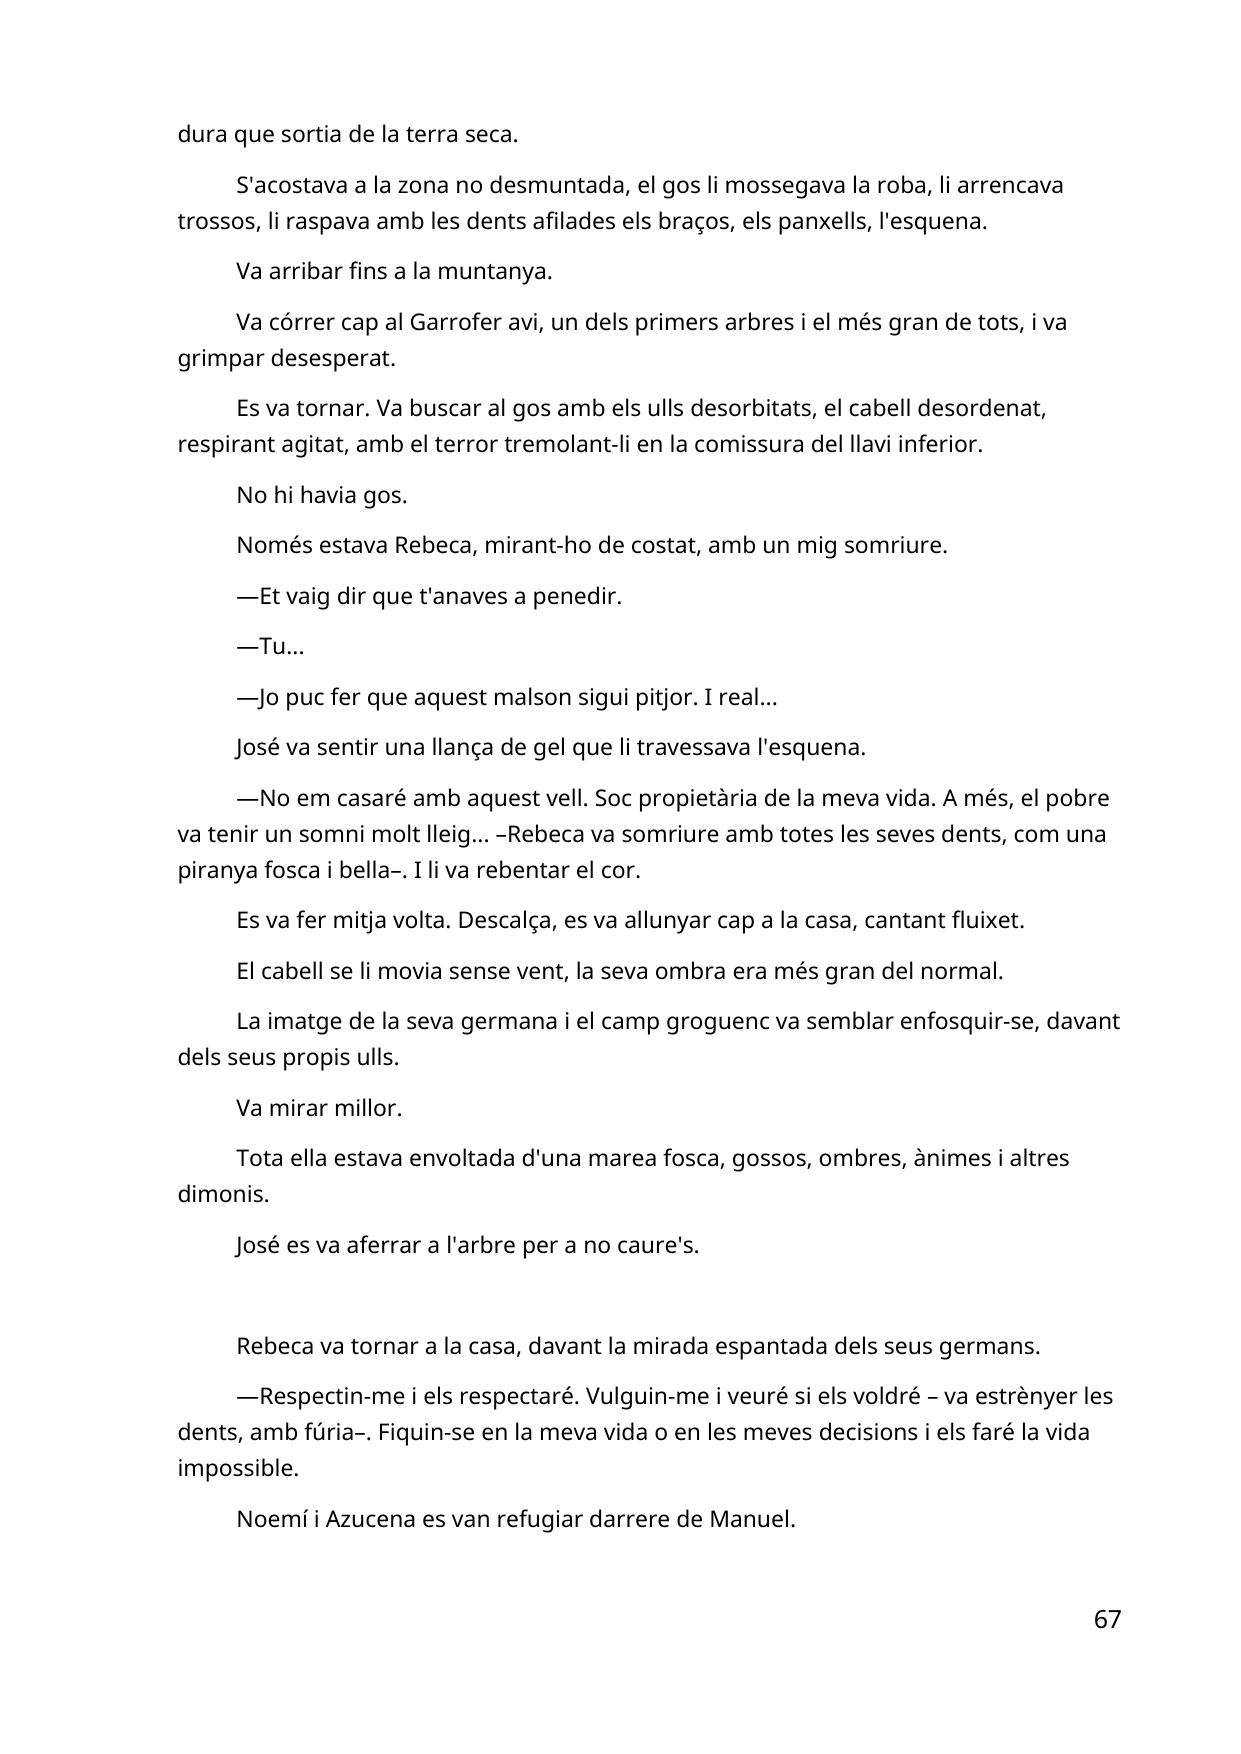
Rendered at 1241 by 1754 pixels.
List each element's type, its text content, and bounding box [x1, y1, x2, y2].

text Es va tornar. Va buscar al gos amb els ulls desorbitats, el cabell desordenat, respirant agitat, amb el terror tremolant-li en la comissura del llavi inferior. [177, 392, 1122, 459]
text Tota ella estava envoltada d'una marea fosca, gossos, ombres, ànimes i altres dimonis. [177, 1142, 1122, 1209]
text José va sentir una llança de gel que li travessava l'esquena. [177, 731, 1122, 762]
text —Et vaig dir que t'anaves a penedir. [177, 579, 1122, 611]
text La imatge de la seva germana i el camp groguenc va semblar enfosquir-se, davant dels seus propis ulls. [177, 1005, 1122, 1072]
text —Tu... [177, 630, 1122, 661]
text El cabell se li movia sense vent, la seva ombra era més gran del normal. [177, 954, 1122, 986]
text S'acostava a la zona no desmuntada, el gos li mossegava la roba, li arrencava trossos, li raspava amb les dents afilades els braços, els panxells, l'esquena. [177, 169, 1122, 236]
text Rebeca va tornar a la casa, davant la mirada espantada dels seus germans. [177, 1329, 1122, 1361]
text Noemí i Azucena es van refugiar darrere de Manuel. [177, 1502, 1122, 1534]
text —Respectin-me i els respectaré. Vulguin-me i veuré si els voldré – va estrènyer les dents, amb fúria–. Fiquin-se en la meva vida o en les meves decisions i els faré la vida impossible. [177, 1380, 1122, 1483]
text —Jo puc fer que aquest malson sigui pitjor. I real... [177, 681, 1122, 712]
text dura que sortia de la terra seca. [177, 118, 1122, 149]
text —No em casaré amb aquest vell. Soc propietària de la meva vida. A més, el pobre va tenir un somni molt lleig... –Rebeca va somriure amb totes les seves dents, com una piranya fosca i bella–. I li va rebentar el cor. [177, 782, 1122, 885]
text Es va fer mitja volta. Descalça, es va allunyar cap a la casa, cantant fluixet. [177, 904, 1122, 935]
text Va mirar millor. [177, 1092, 1122, 1123]
text Va córrer cap al Garrofer avi, un dels primers arbres i el més gran de tots, i va grimpar desesperat. [177, 306, 1122, 373]
text No hi havia gos. [177, 478, 1122, 510]
text Va arribar fins a la muntanya. [177, 255, 1122, 286]
text Només estava Rebeca, mirant-ho de costat, amb un mig somriure. [177, 529, 1122, 560]
text José es va aferrar a l'arbre per a no caure's. [177, 1228, 1122, 1260]
